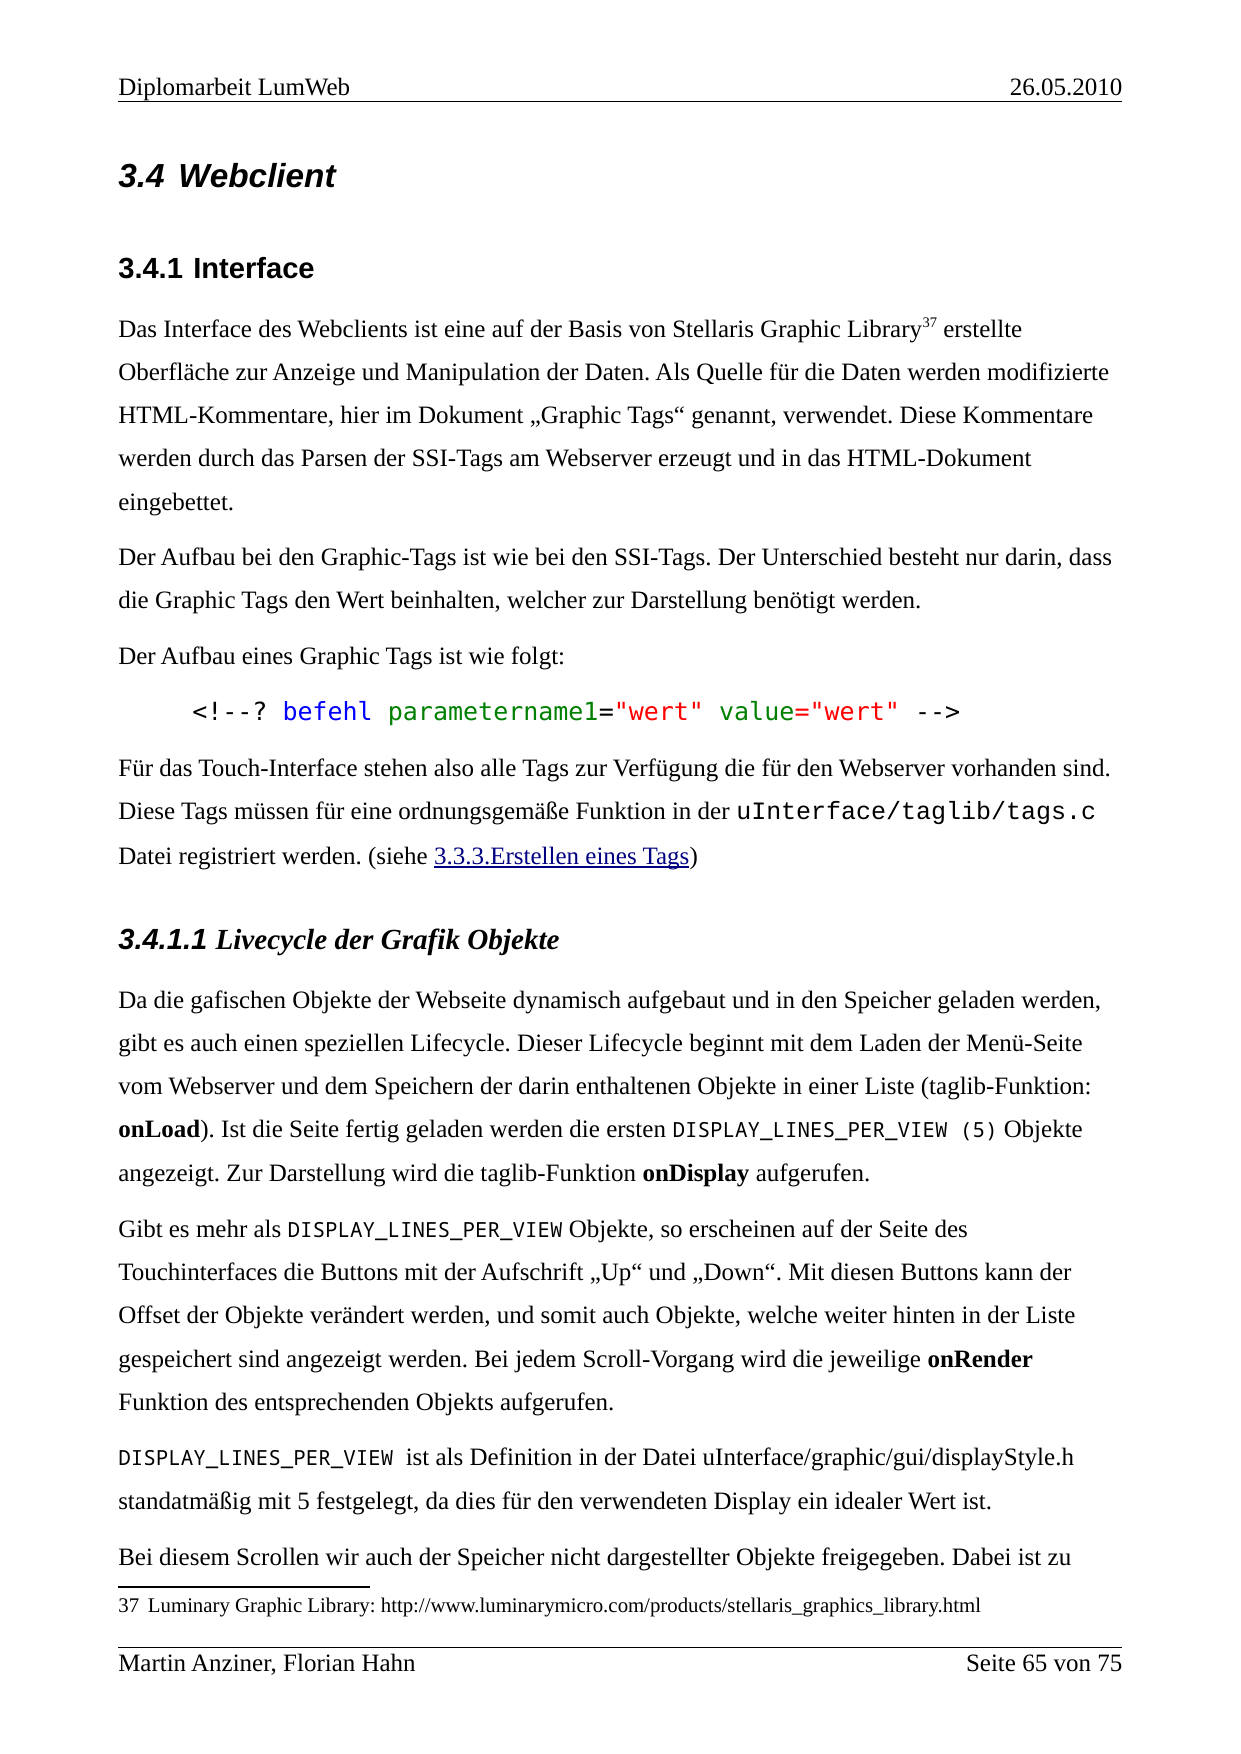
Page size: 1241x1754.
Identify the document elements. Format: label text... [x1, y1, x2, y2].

text Der Aufbau bei den Graphic-Tags ist wie bei den SSI-Tags. Der Unterschied besteht nur darin, dass die Graphic Tags den Wert beinhalten, welcher zur Darstellung benötigt werden. [118, 542, 1122, 614]
text Luminary Graphic Library: http://www.luminarymicro.com/products/stellaris_graphics_library.html [118, 1593, 1122, 1617]
subtitle Livecycle der Grafik Objekte [118, 922, 1122, 956]
text Da die gafischen Objekte der Webseite dynamisch aufgebaut und in den Speicher geladen werden, gibt es auch einen speziellen Lifecycle. Dieser Lifecycle beginnt mit dem Laden der Menü-Seite vom Webserver und dem Speichern der darin enthaltenen Objekte in einer Liste (taglib-Funktion: onLoad). Ist die Seite fertig geladen werden die ersten DISPLAY_LINES_PER_VIEW (5) Objekte angezeigt. Zur Darstellung wird die taglib-Funktion onDisplay aufgerufen. [118, 985, 1122, 1187]
subtitle Interface [118, 251, 1122, 285]
text Der Aufbau eines Graphic Tags ist wie folgt: [118, 641, 1122, 670]
text <!--? befehl parametername1="wert" value="wert" --> [118, 697, 1122, 726]
text Das Interface des Webclients ist eine auf der Basis von Stellaris Graphic Library erstellte Oberfläche zur Anzeige und Manipulation der Daten. Als Quelle für die Daten werden modifizierte HTML-Kommentare, hier im Dokument „Graphic Tags“ genannt, verwendet. Diese Kommentare werden durch das Parsen der SSI-Tags am Webserver erzeugt und in das HTML-Dokument eingebettet. [118, 314, 1122, 515]
text Bei diesem Scrollen wir auch der Speicher nicht dargestellter Objekte freigegeben. Dabei ist zu [118, 1542, 1122, 1571]
text DISPLAY_LINES_PER_VIEW ist als Definition in der Datei uInterface/graphic/gui/displayStyle.h standatmäßig mit 5 festgelegt, da dies für den verwendeten Display ein idealer Wert ist. [118, 1442, 1122, 1515]
text Gibt es mehr als DISPLAY_LINES_PER_VIEW Objekte, so erscheinen auf der Seite des Touchinterfaces die Buttons mit der Aufschrift „Up“ und „Down“. Mit diesen Buttons kann der Offset der Objekte verändert werden, und somit auch Objekte, welche weiter hinten in der Liste gespeichert sind angezeigt werden. Bei jedem Scroll-Vorgang wird die jeweilige onRender Funktion des entsprechenden Objekts aufgerufen. [118, 1214, 1122, 1416]
subtitle Webclient [118, 156, 1122, 194]
text Für das Touch-Interface stehen also alle Tags zur Verfügung die für den Webserver vorhanden sind. Diese Tags müssen für eine ordnungsgemäße Funktion in der uInterface/taglib/tags.c Datei registriert werden. (siehe 3.3.3.Erstellen eines Tags) [118, 753, 1122, 870]
